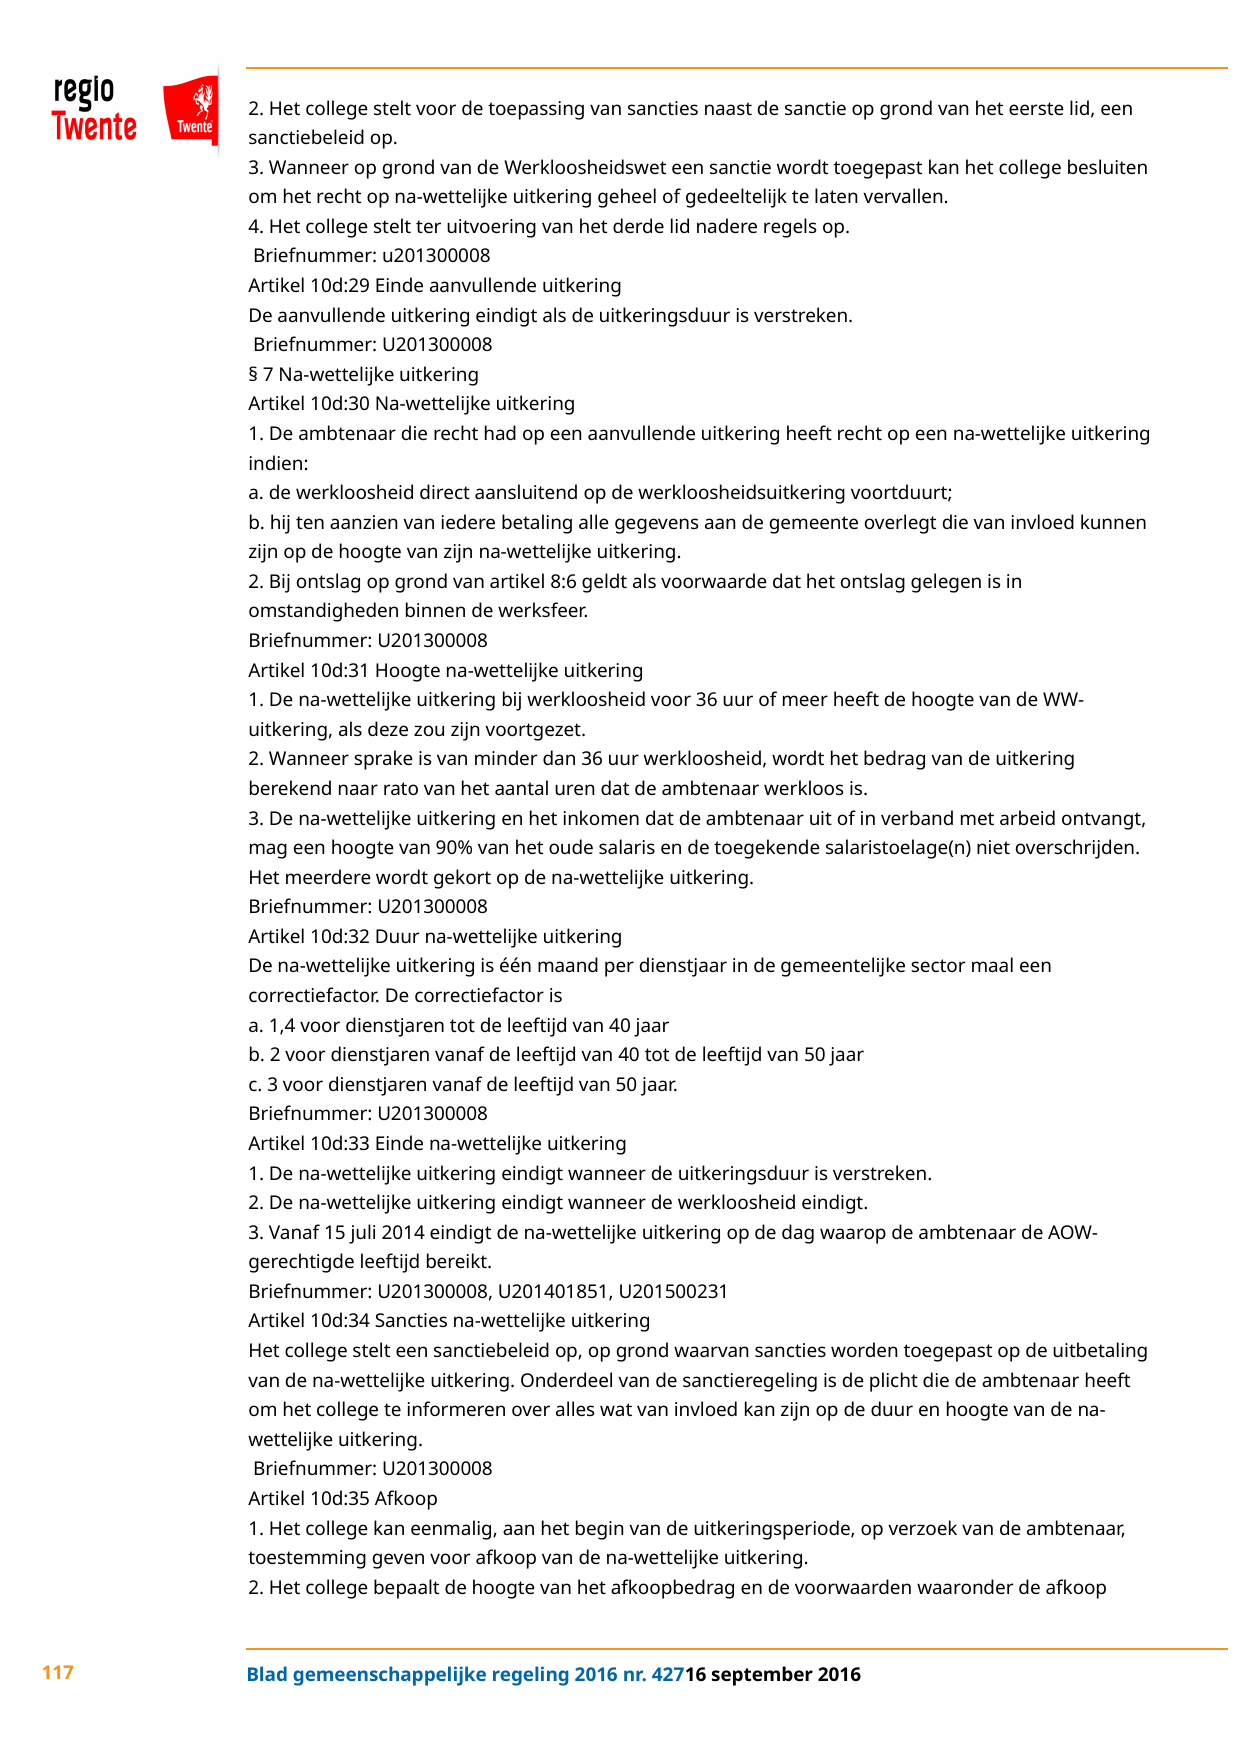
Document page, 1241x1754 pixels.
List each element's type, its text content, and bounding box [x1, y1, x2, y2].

text 1. Het college kan eenmalig, aan het begin van de uitkeringsperiode, op verzoek van de ambtenaar, toestemming geven voor afkoop van de na-wettelijke uitkering. [248, 1515, 1152, 1570]
text Briefnummer: U201300008 [248, 1101, 1152, 1126]
text Briefnummer: U201300008, U201401851, U201500231 [248, 1278, 1152, 1304]
text Artikel 10d:29 Einde aanvullende uitkering [248, 272, 1152, 298]
text Het college stelt een sanctiebeleid op, op grond waarvan sancties worden toegepast op de uitbetaling van de na-wettelijke uitkering. Onderdeel van de sanctieregeling is de plicht die de ambtenaar heeft om het college te informeren over alles wat van invloed kan zijn op de duur en hoogte van de na-wettelijke uitkering. [248, 1337, 1152, 1452]
text 2. Het college stelt voor de toepassing van sancties naast de sanctie op grond van het eerste lid, een sanctiebeleid op. [248, 95, 1152, 150]
text 2. Wanneer sprake is van minder dan 36 uur werkloosheid, wordt het bedrag van de uitkering berekend naar rato van het aantal uren dat de ambtenaar werkloos is. [248, 746, 1152, 801]
text Briefnummer: u201300008 [248, 243, 1152, 268]
text Briefnummer: U201300008 [248, 331, 1152, 357]
text Artikel 10d:32 Duur na-wettelijke uitkering [248, 923, 1152, 949]
text Artikel 10d:30 Na-wettelijke uitkering [248, 391, 1152, 416]
text b. hij ten aanzien van iedere betaling alle gegevens aan de gemeente overlegt die van invloed kunnen zijn op de hoogte van zijn na-wettelijke uitkering. [248, 509, 1152, 564]
picture [41, 47, 231, 172]
text 1. De na-wettelijke uitkering eindigt wanneer de uitkeringsduur is verstreken. [248, 1160, 1152, 1186]
text 3. Vanaf 15 juli 2014 eindigt de na-wettelijke uitkering op de dag waarop de ambtenaar de AOW-gerechtigde leeftijd bereikt. [248, 1219, 1152, 1274]
text 2. De na-wettelijke uitkering eindigt wanneer de werkloosheid eindigt. [248, 1189, 1152, 1215]
text Artikel 10d:35 Afkoop [248, 1485, 1152, 1511]
text Briefnummer: U201300008 [248, 627, 1152, 653]
text Artikel 10d:34 Sancties na-wettelijke uitkering [248, 1308, 1152, 1333]
text 3. De na-wettelijke uitkering en het inkomen dat de ambtenaar uit of in verband met arbeid ontvangt, mag een hoogte van 90% van het oude salaris en de toegekende salaristoelage(n) niet overschrijden. Het meerdere wordt gekort op de na-wettelijke uitkering. [248, 805, 1152, 890]
text De na-wettelijke uitkering is één maand per dienstjaar in de gemeentelijke sector maal een [248, 953, 1152, 978]
text 4. Het college stelt ter uitvoering van het derde lid nadere regels op. [248, 213, 1152, 239]
text 3. Wanneer op grond van de Werkloosheidswet een sanctie wordt toegepast kan het college besluiten om het recht op na-wettelijke uitkering geheel of gedeeltelijk te laten vervallen. [248, 154, 1152, 209]
text a. 1,4 voor dienstjaren tot de leeftijd van 40 jaar [248, 1012, 1152, 1038]
text Briefnummer: U201300008 [248, 893, 1152, 919]
text 1. De ambtenaar die recht had op een aanvullende uitkering heeft recht op een na-wettelijke uitkering indien: [248, 420, 1152, 476]
text § 7 Na-wettelijke uitkering [248, 361, 1152, 387]
text Briefnummer: U201300008 [248, 1456, 1152, 1481]
text 2. Bij ontslag op grond van artikel 8:6 geldt als voorwaarde dat het ontslag gelegen is in omstandigheden binnen de werksfeer. [248, 568, 1152, 623]
text Artikel 10d:31 Hoogte na-wettelijke uitkering [248, 657, 1152, 683]
text De aanvullende uitkering eindigt als de uitkeringsduur is verstreken. [248, 302, 1152, 328]
text 1. De na-wettelijke uitkering bij werkloosheid voor 36 uur of meer heeft de hoogte van de WW-uitkering, als deze zou zijn voortgezet. [248, 686, 1152, 742]
text c. 3 voor dienstjaren vanaf de leeftijd van 50 jaar. [248, 1071, 1152, 1097]
text correctiefactor. De correctiefactor is [248, 982, 1152, 1008]
text a. de werkloosheid direct aansluitend op de werkloosheidsuitkering voortduurt; [248, 479, 1152, 505]
text 2. Het college bepaalt de hoogte van het afkoopbedrag en de voorwaarden waaronder de afkoop [248, 1574, 1152, 1600]
text b. 2 voor dienstjaren vanaf de leeftijd van 40 tot de leeftijd van 50 jaar [248, 1041, 1152, 1067]
text Artikel 10d:33 Einde na-wettelijke uitkering [248, 1130, 1152, 1156]
